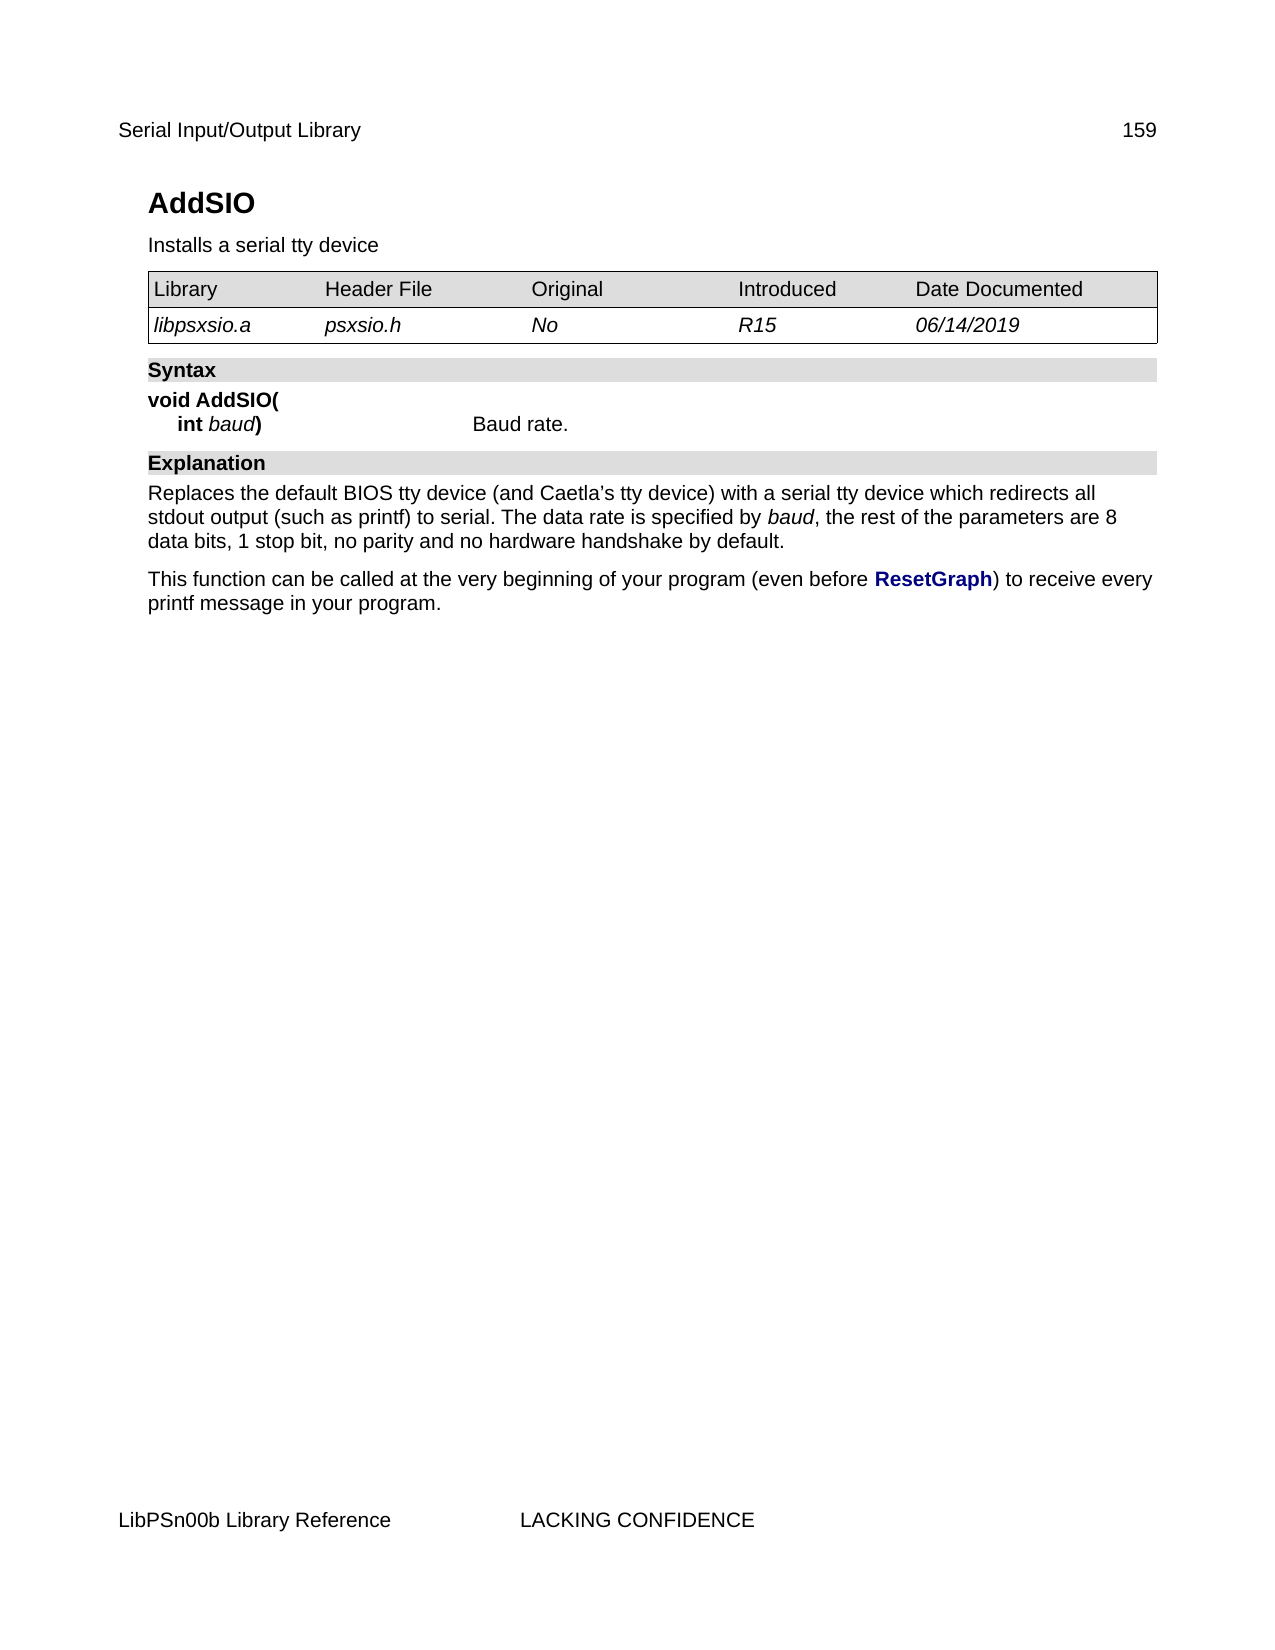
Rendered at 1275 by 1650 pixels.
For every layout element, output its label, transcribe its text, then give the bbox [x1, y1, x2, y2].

text Installs a serial tty device [148, 232, 1157, 256]
subtitle Syntax [148, 358, 1157, 382]
subtitle Explanation [148, 451, 1157, 475]
text Replaces the default BIOS tty device (and Caetla’s tty device) with a serial tty device which redirects all stdout output (such as printf) to serial. The data rate is specified by baud, the rest of the parameters are 8 data bits, 1 stop bit, no parity and no hardware handshake by default. [148, 481, 1157, 552]
text libpsxsio.a psxsio.h No R15 06/14/2019 [149, 308, 1157, 343]
subtitle AddSIO [148, 186, 1157, 220]
text Library Header File Original Introduced Date Documented [149, 272, 1157, 307]
text This function can be called at the very beginning of your program (even before ResetGraph) to receive every printf message in your program. [148, 567, 1157, 615]
text void AddSIO( [148, 388, 1157, 412]
text int baud) Baud rate. [148, 412, 1157, 436]
